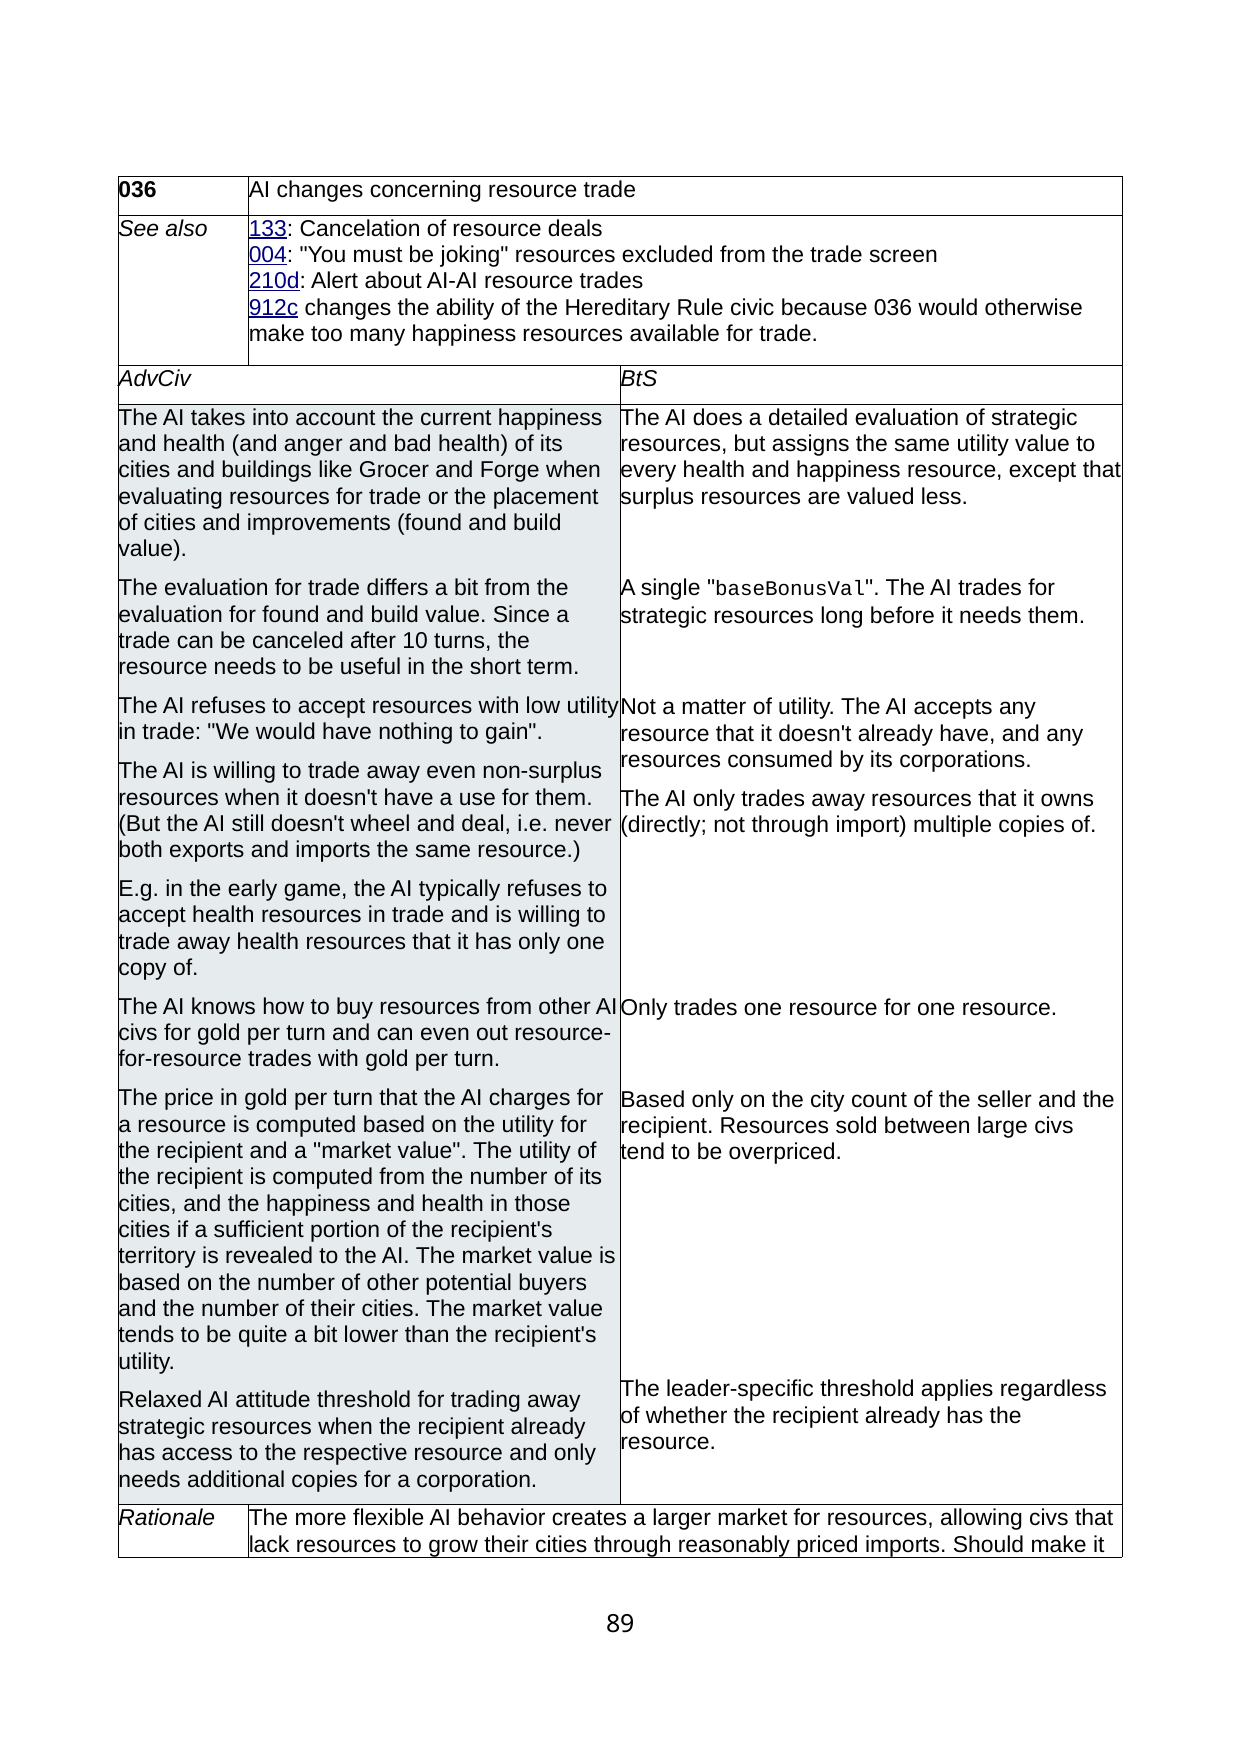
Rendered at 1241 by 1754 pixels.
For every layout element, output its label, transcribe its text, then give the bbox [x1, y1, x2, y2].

table_cell Rationale [119, 1505, 248, 1557]
table_header 036 [119, 177, 248, 214]
table_cell AdvCiv [119, 366, 620, 403]
table_cell The AI takes into account the current happiness and health (and anger and bad health) of its cities and buildings like Grocer and Forge when evaluating resources for trade or the placement of cities and improvements (found and build value). The evaluation for trade differs a bit from the evaluation for found and build value. Since a trade can be canceled after 10 turns, the resource needs to be useful in the short term. The AI refuses to accept resources with low utility in trade: "We would have nothing to gain". The AI is willing to trade away even non-surplus resources when it doesn't have a use for them. (But the AI still doesn't wheel and deal, i.e. never both exports and imports the same resource.) E.g. in the early game, the AI typically refuses to accept health resources in trade and is willing to trade away health resources that it has only one copy of. The AI knows how to buy resources from other AI civs for gold per turn and can even out resource-for-resource trades with gold per turn. The price in gold per turn that the AI charges for a resource is computed based on the utility for the recipient and a "market value". The utility of the recipient is computed from the number of its cities, and the happiness and health in those cities if a sufficient portion of the recipient's territory is revealed to the AI. The market value is based on the number of other potential buyers and the number of their cities. The market value tends to be quite a bit lower than the recipient's utility. Relaxed AI attitude threshold for trading away strategic resources when the recipient already has access to the respective resource and only needs additional copies for a corporation. [119, 405, 620, 1504]
table_cell See also [119, 216, 248, 365]
table_cell 133: Cancelation of resource deals 004: "You must be joking" resources excluded from the trade screen 210d: Alert about AI-AI resource trades 912c changes the ability of the Hereditary Rule civic because 036 would otherwise make too many happiness resources available for trade. [249, 216, 1122, 365]
table_cell The AI does a detailed evaluation of strategic resources, but assigns the same utility value to every health and happiness resource, except that surplus resources are valued less. A single "baseBonusVal". The AI trades for strategic resources long before it needs them. Not a matter of utility. The AI accepts any resource that it doesn't already have, and any resources consumed by its corporations. The AI only trades away resources that it owns (directly; not through import) multiple copies of. Only trades one resource for one resource. Based only on the city count of the seller and the recipient. Resources sold between large civs tend to be overpriced. The leader-specific threshold applies regardless of whether the recipient already has the resource. [621, 405, 1122, 1504]
table_header AI changes concerning resource trade [249, 177, 1122, 214]
table_cell The more flexible AI behavior creates a larger market for resources, allowing civs that lack resources to grow their cities through reasonably priced imports. Should make it [249, 1505, 1122, 1557]
table_cell BtS [621, 366, 1122, 403]
